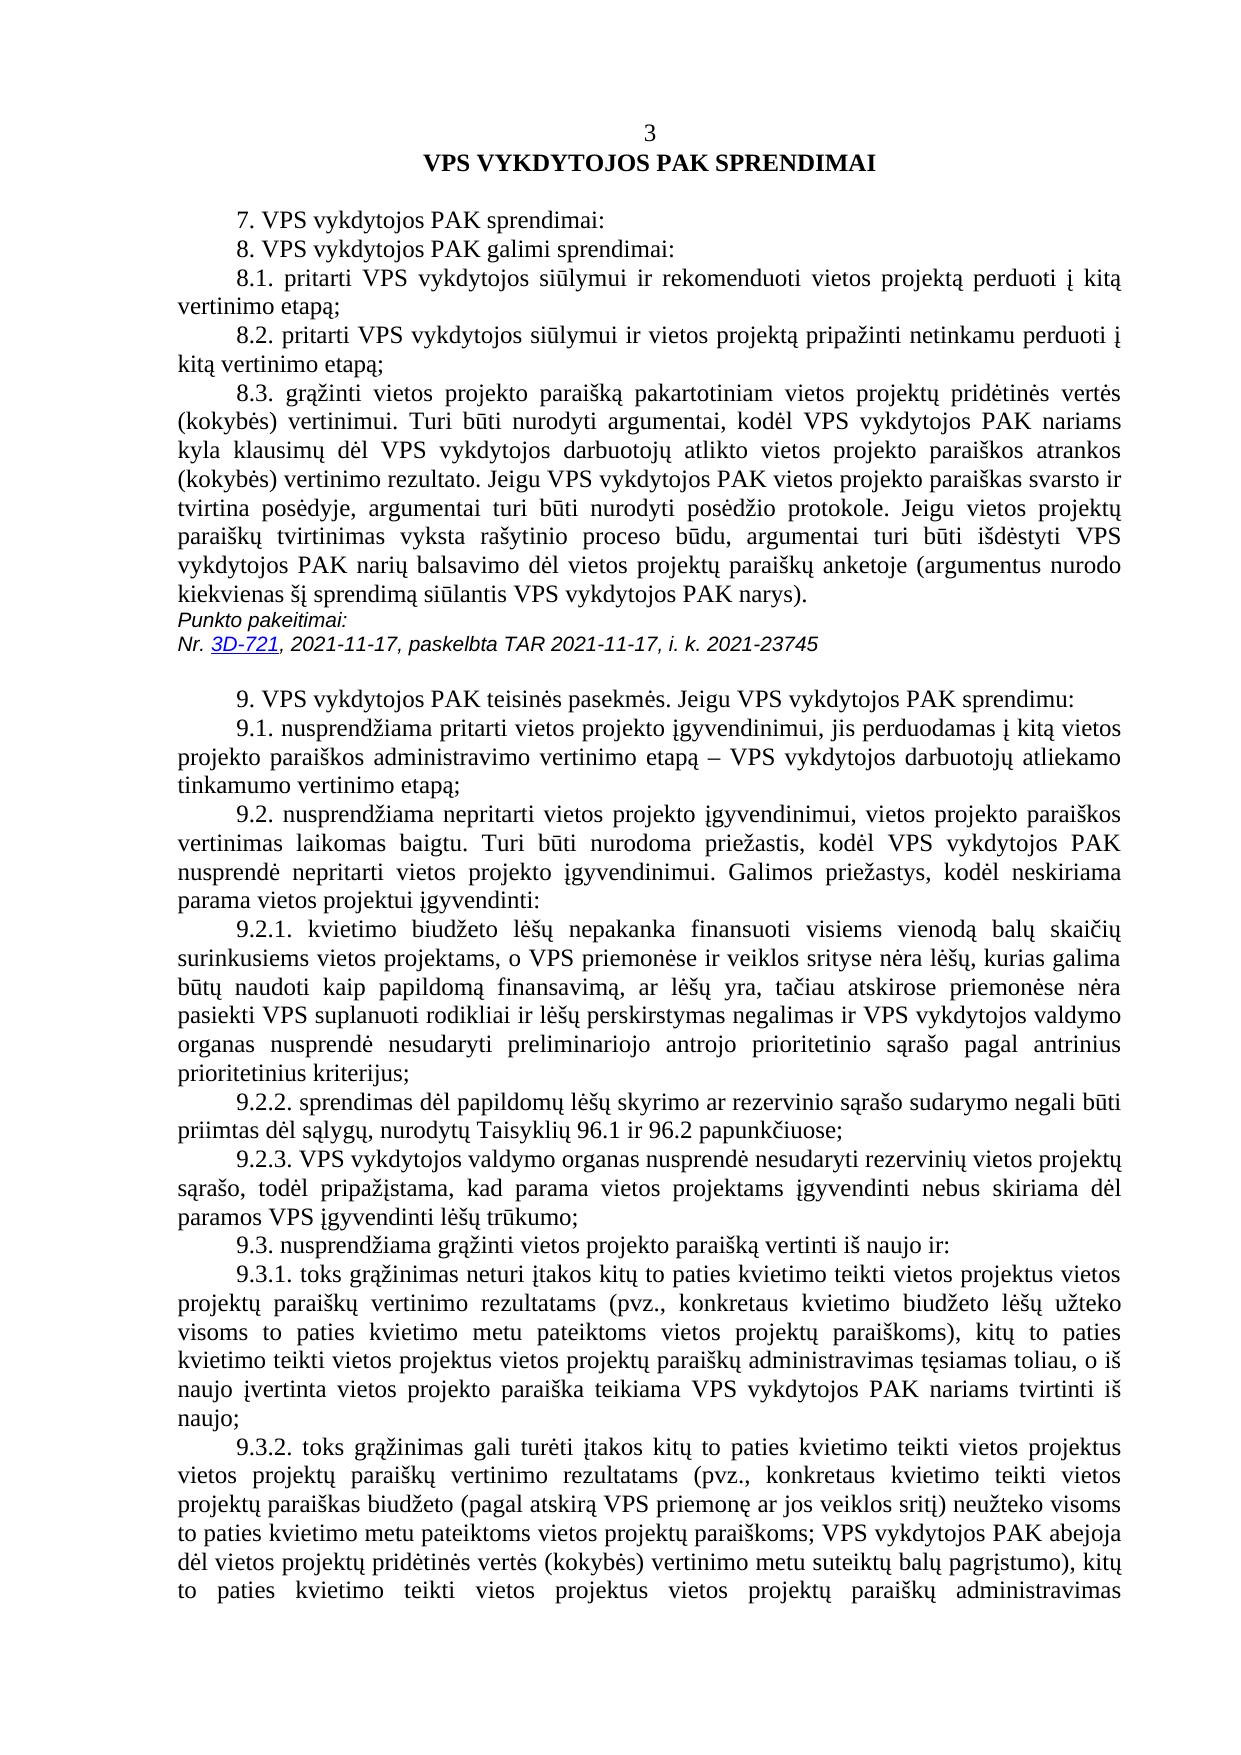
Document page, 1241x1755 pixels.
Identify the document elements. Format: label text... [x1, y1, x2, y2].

text 9.2. nusprendžiama nepritarti vietos projekto įgyvendinimui, vietos projekto paraiškos vertinimas laikomas baigtu. Turi būti nurodoma priežastis, kodėl VPS vykdytojos PAK nusprendė nepritarti vietos projekto įgyvendinimui. Galimos priežastys, kodėl neskiriama parama vietos projektui įgyvendinti: [177, 799, 1122, 914]
text 9.3.1. toks grąžinimas neturi įtakos kitų to paties kvietimo teikti vietos projektus vietos projektų paraiškų vertinimo rezultatams (pvz., konkretaus kvietimo biudžeto lėšų užteko visoms to paties kvietimo metu pateiktoms vietos projektų paraiškoms), kitų to paties kvietimo teikti vietos projektus vietos projektų paraiškų administravimas tęsiamas toliau, o iš naujo įvertinta vietos projekto paraiška teikiama VPS vykdytojos PAK nariams tvirtinti iš naujo; [177, 1259, 1122, 1432]
text 8.2. pritarti VPS vykdytojos siūlymui ir vietos projektą pripažinti netinkamu perduoti į kitą vertinimo etapą; [177, 320, 1122, 378]
text 9.3.2. toks grąžinimas gali turėti įtakos kitų to paties kvietimo teikti vietos projektus vietos projektų paraiškų vertinimo rezultatams (pvz., konkretaus kvietimo teikti vietos projektų paraiškas biudžeto (pagal atskirą VPS priemonę ar jos veiklos sritį) neužteko visoms to paties kvietimo metu pateiktoms vietos projektų paraiškoms; VPS vykdytojos PAK abejoja dėl vietos projektų pridėtinės vertės (kokybės) vertinimo metu suteiktų balų pagrįstumo), kitų to paties kvietimo teikti vietos projektus vietos projektų paraiškų administravimas [177, 1432, 1122, 1604]
text 8.3. grąžinti vietos projekto paraišką pakartotiniam vietos projektų pridėtinės vertės (kokybės) vertinimui. Turi būti nurodyti argumentai, kodėl VPS vykdytojos PAK nariams kyla klausimų dėl VPS vykdytojos darbuotojų atlikto vietos projekto paraiškos atrankos (kokybės) vertinimo rezultato. Jeigu VPS vykdytojos PAK vietos projekto paraiškas svarsto ir tvirtina posėdyje, argumentai turi būti nurodyti posėdžio protokole. Jeigu vietos projektų paraiškų tvirtinimas vyksta rašytinio proceso būdu, argumentai turi būti išdėstyti VPS vykdytojos PAK narių balsavimo dėl vietos projektų paraiškų anketoje (argumentus nurodo kiekvienas šį sprendimą siūlantis VPS vykdytojos PAK narys). [177, 378, 1122, 608]
text Punkto pakeitimai: [177, 608, 1122, 632]
text 9. VPS vykdytojos PAK teisinės pasekmės. Jeigu VPS vykdytojos PAK sprendimu: [177, 684, 1122, 713]
text VPS VYKDYTOJOS PAK SPRENDIMAI [177, 148, 1122, 176]
text 9.2.3. VPS vykdytojos valdymo organas nusprendė nesudaryti rezervinių vietos projektų sąrašo, todėl pripažįstama, kad parama vietos projektams įgyvendinti nebus skiriama dėl paramos VPS įgyvendinti lėšų trūkumo; [177, 1144, 1122, 1231]
text 8.1. pritarti VPS vykdytojos siūlymui ir rekomenduoti vietos projektą perduoti į kitą vertinimo etapą; [177, 263, 1122, 320]
text 9.2.2. sprendimas dėl papildomų lėšų skyrimo ar rezervinio sąrašo sudarymo negali būti priimtas dėl sąlygų, nurodytų Taisyklių 96.1 ir 96.2 papunkčiuose; [177, 1087, 1122, 1144]
text 7. VPS vykdytojos PAK sprendimai: [177, 205, 1122, 234]
text 9.2.1. kvietimo biudžeto lėšų nepakanka finansuoti visiems vienodą balų skaičių surinkusiems vietos projektams, o VPS priemonėse ir veiklos srityse nėra lėšų, kurias galima būtų naudoti kaip papildomą finansavimą, ar lėšų yra, tačiau atskirose priemonėse nėra pasiekti VPS suplanuoti rodikliai ir lėšų perskirstymas negalimas ir VPS vykdytojos valdymo organas nusprendė nesudaryti preliminariojo antrojo prioritetinio sąrašo pagal antrinius prioritetinius kriterijus; [177, 914, 1122, 1087]
text 9.1. nusprendžiama pritarti vietos projekto įgyvendinimui, jis perduodamas į kitą vietos projekto paraiškos administravimo vertinimo etapą – VPS vykdytojos darbuotojų atliekamo tinkamumo vertinimo etapą; [177, 713, 1122, 799]
text 9.3. nusprendžiama grąžinti vietos projekto paraišką vertinti iš naujo ir: [177, 1231, 1122, 1259]
text Nr. 3D-721, 2021-11-17, paskelbta TAR 2021-11-17, i. k. 2021-23745 [177, 632, 1122, 656]
text 8. VPS vykdytojos PAK galimi sprendimai: [177, 234, 1122, 263]
